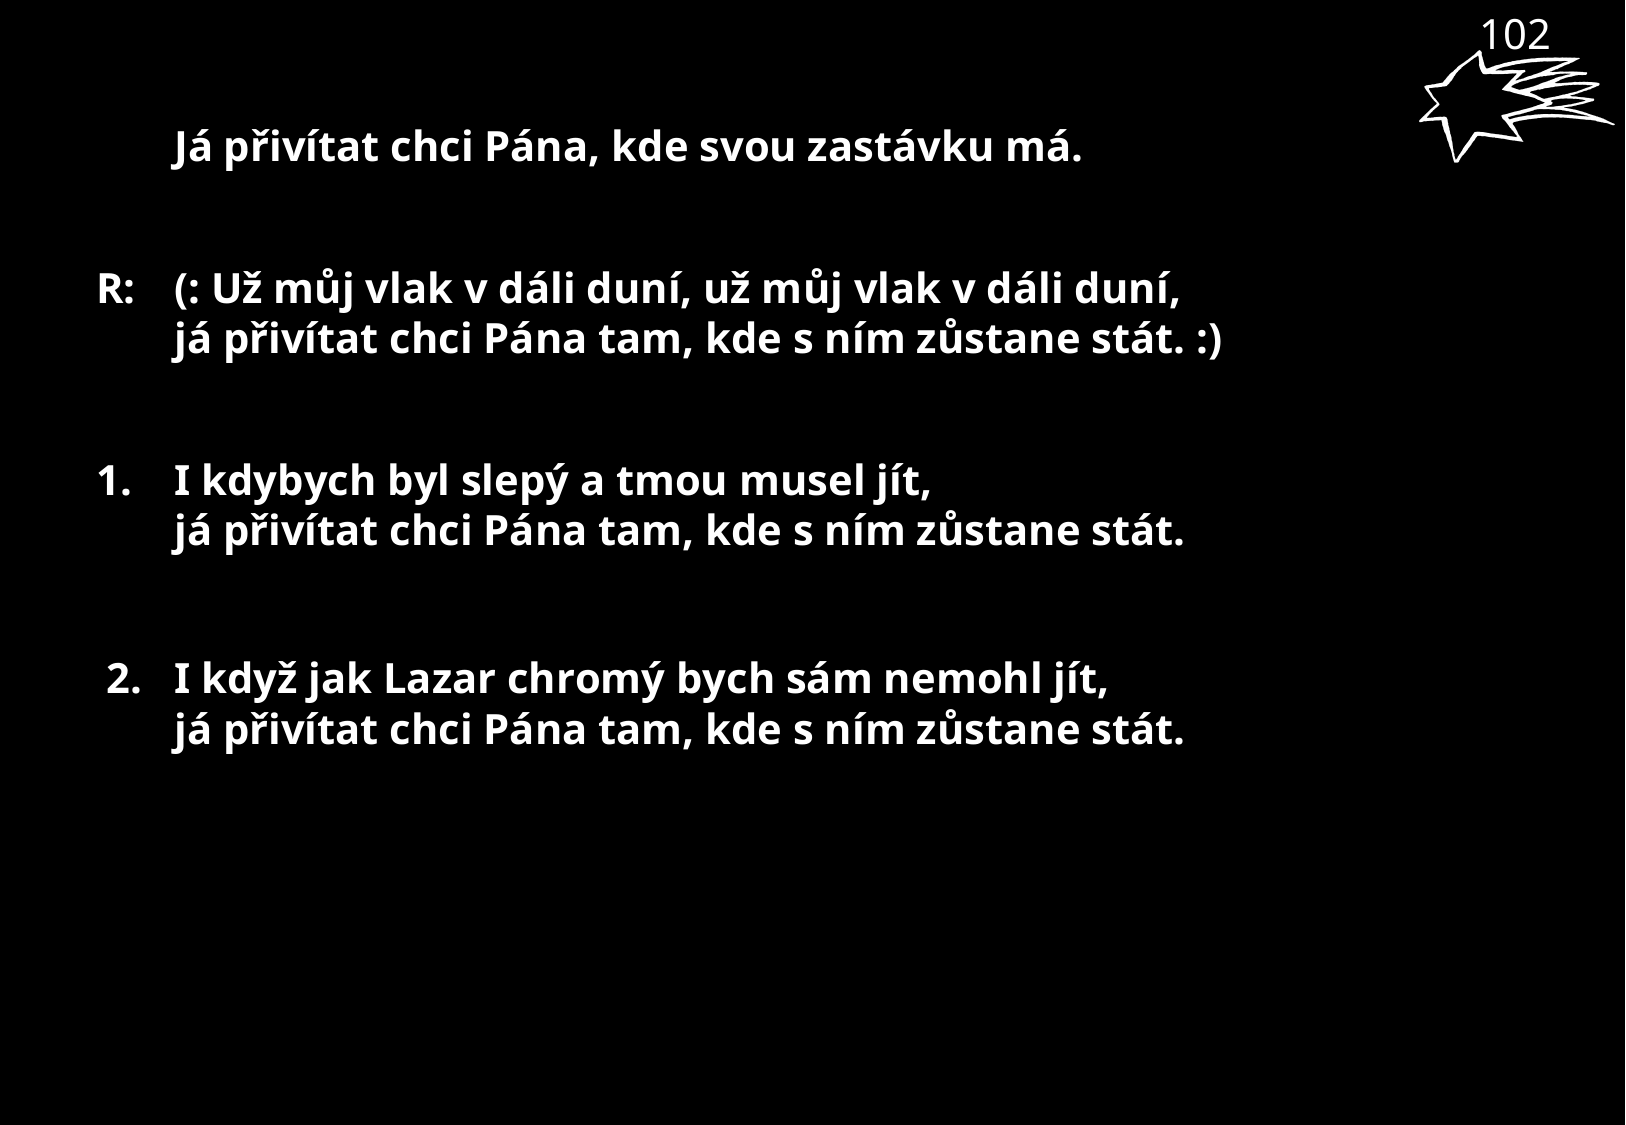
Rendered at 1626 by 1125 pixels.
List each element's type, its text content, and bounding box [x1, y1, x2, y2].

text_box 102 [1405, 0, 1626, 66]
list Já přivítat chci Pána, kde svou zastávku má. R: (: Už můj vlak v dáli duní, už můj vlak v dáli duní, já přivítat chci Pána tam, kde s ním zůstane stát. :) I kdybych byl slepý a tmou musel jít, já přivítat chci Pána tam, kde s ním zůstane stát. 2. I když jak Lazar chromý bych sám nemohl jít, já přivítat chci Pána tam, kde s ním zůstane stát. [81, 112, 1544, 1101]
